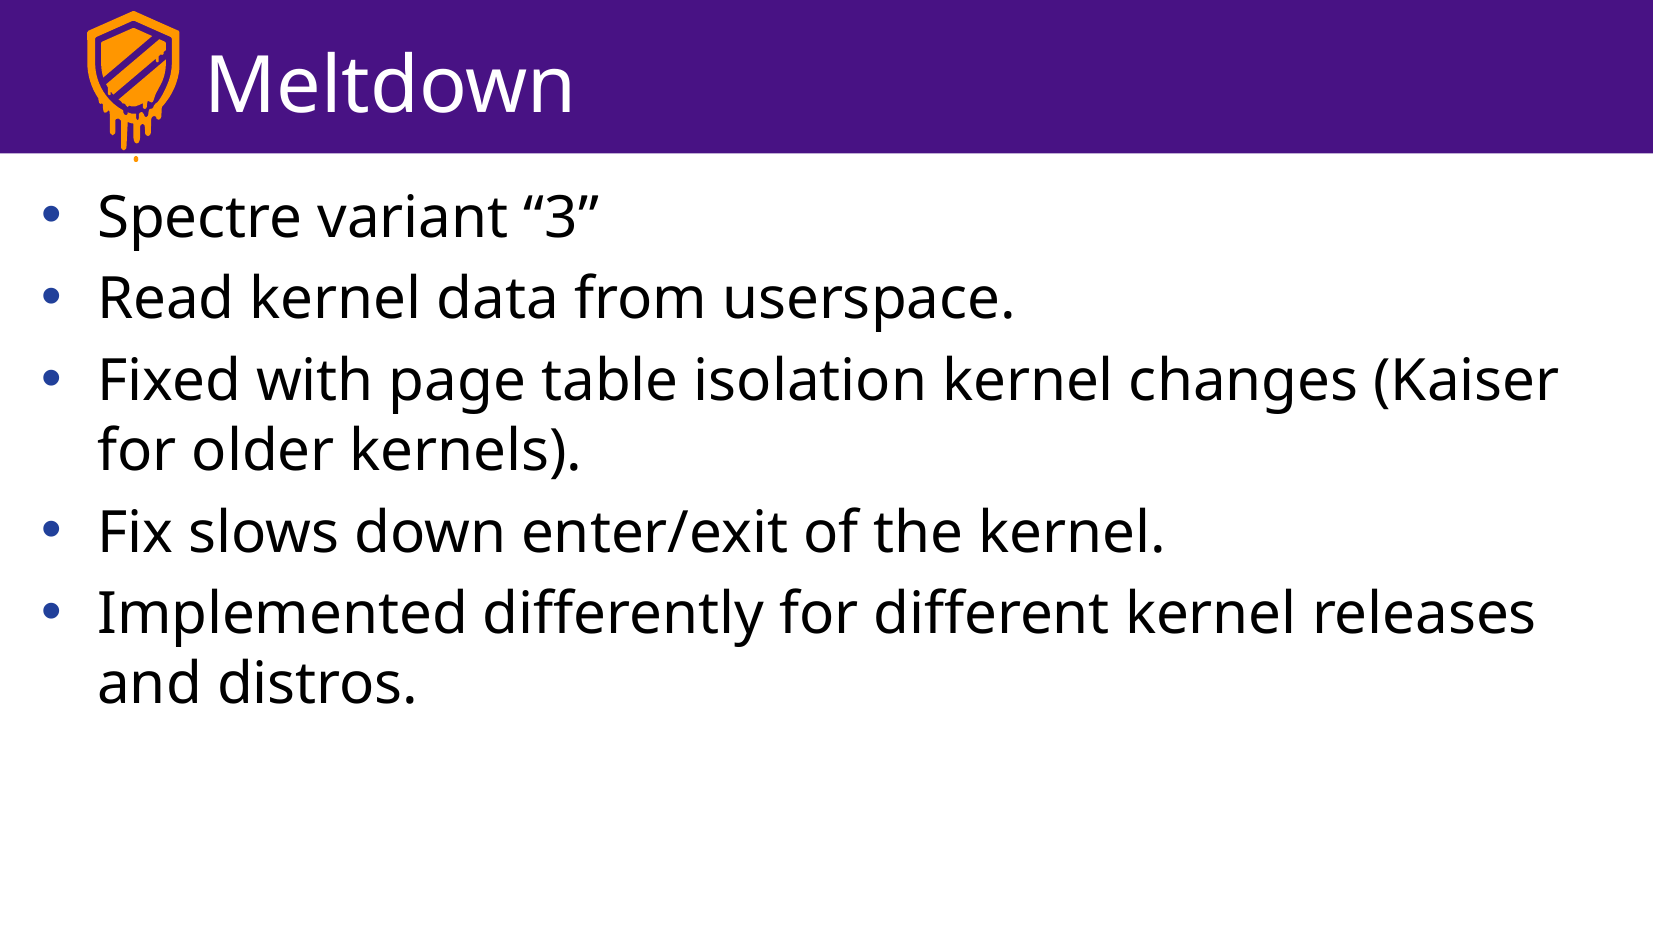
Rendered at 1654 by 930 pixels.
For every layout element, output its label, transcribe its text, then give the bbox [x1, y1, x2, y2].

list Spectre variant “3” Read kernel data from userspace. Fixed with page table isolation kernel changes (Kaiser for older kernels). Fix slows down enter/exit of the kernel. Implemented differently for different kernel releases and distros. [25, 171, 1613, 857]
picture [86, 9, 180, 162]
title Meltdown [53, 8, 1571, 154]
